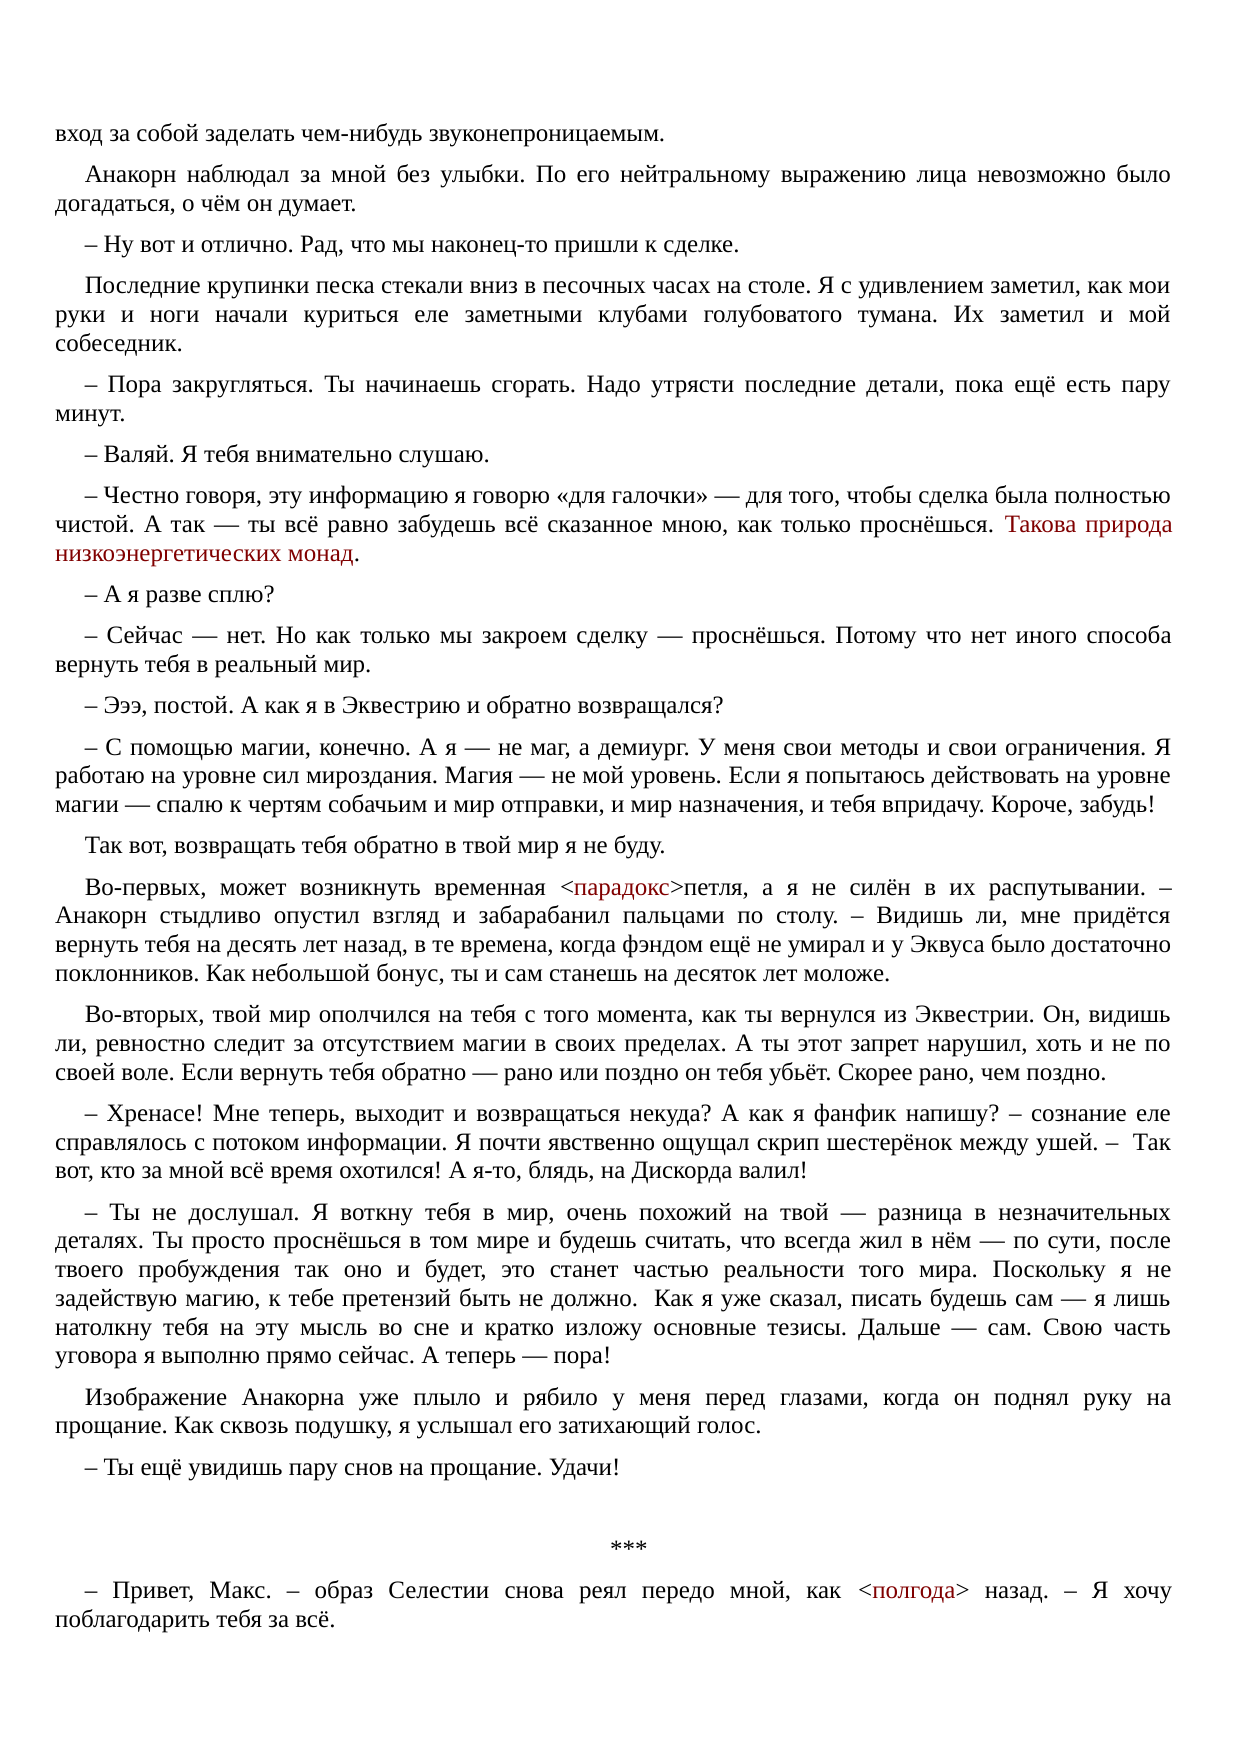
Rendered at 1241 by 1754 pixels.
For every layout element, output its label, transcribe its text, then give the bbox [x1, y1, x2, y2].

text *** [55, 1534, 1172, 1563]
text Анакорн наблюдал за мной без улыбки. По его нейтральному выражению лица невозможно было догадаться, о чём он думает. [55, 159, 1172, 217]
text – Ты не дослушал. Я воткну тебя в мир, очень похожий на твой — разница в незначительных деталях. Ты просто проснёшься в том мире и будешь считать, что всегда жил в нём — по сути, после твоего пробуждения так оно и будет, это станет частью реальности того мира. Поскольку я не задействую магию, к тебе претензий быть не должно. Как я уже сказал, писать будешь сам — я лишь натолкну тебя на эту мысль во сне и кратко изложу основные тезисы. Дальше — сам. Свою часть уговора я выполню прямо сейчас. А теперь — пора! [55, 1197, 1172, 1369]
text – Сейчас — нет. Но как только мы закроем сделку — проснёшься. Потому что нет иного способа вернуть тебя в реальный мир. [55, 621, 1172, 678]
text Изображение Анакорна уже плыло и рябило у меня перед глазами, когда он поднял руку на прощание. Как сквозь подушку, я услышал его затихающий голос. [55, 1382, 1172, 1439]
text Так вот, возвращать тебя обратно в твой мир я не буду. [55, 831, 1172, 859]
text Во-первых, может возникнуть временная <парадокс>петля, а я не силён в их распутывании. – Анакорн стыдливо опустил взгляд и забарабанил пальцами по столу. – Видишь ли, мне придётся вернуть тебя на десять лет назад, в те времена, когда фэндом ещё не умирал и у Эквуса было достаточно поклонников. Как небольшой бонус, ты и сам станешь на десяток лет моложе. [55, 872, 1172, 987]
text – Хренасе! Мне теперь, выходит и возвращаться некуда? А как я фанфик напишу? – сознание еле справлялось с потоком информации. Я почти явственно ощущал скрип шестерёнок между ушей. – Так вот, кто за мной всё время охотился! А я-то, блядь, на Дискорда валил! [55, 1098, 1172, 1184]
text – Эээ, постой. А как я в Эквестрию и обратно возвращался? [55, 691, 1172, 719]
text вход за собой заделать чем-нибудь звуконепроницаемым. [55, 118, 1172, 147]
text Во-вторых, твой мир ополчился на тебя с того момента, как ты вернулся из Эквестрии. Он, видишь ли, ревностно следит за отсутствием магии в своих пределах. А ты этот запрет нарушил, хоть и не по своей воле. Если вернуть тебя обратно — рано или поздно он тебя убьёт. Скорее рано, чем поздно. [55, 999, 1172, 1086]
text – Ну вот и отлично. Рад, что мы наконец-то пришли к сделке. [55, 229, 1172, 258]
text – С помощью магии, конечно. А я — не маг, а демиург. У меня свои методы и свои ограничения. Я работаю на уровне сил мироздания. Магия — не мой уровень. Если я попытаюсь действовать на уровне магии — спалю к чертям собачьим и мир отправки, и мир назначения, и тебя впридачу. Короче, забудь! [55, 732, 1172, 818]
text – Пора закругляться. Ты начинаешь сгорать. Надо утрясти последние детали, пока ещё есть пару минут. [55, 369, 1172, 427]
text – Привет, Макс. – образ Селестии снова реял передо мной, как <полгода> назад. – Я хочу поблагодарить тебя за всё. [55, 1576, 1172, 1633]
text – А я разве сплю? [55, 579, 1172, 608]
text – Ты ещё увидишь пару снов на прощание. Удачи! [55, 1452, 1172, 1481]
text – Валяй. Я тебя внимательно слушаю. [55, 439, 1172, 468]
text Последние крупинки песка стекали вниз в песочных часах на столе. Я с удивлением заметил, как мои руки и ноги начали куриться еле заметными клубами голубоватого тумана. Их заметил и мой собеседник. [55, 271, 1172, 357]
text – Честно говоря, эту информацию я говорю «для галочки» — для того, чтобы сделка была полностью чистой. А так — ты всё равно забудешь всё сказанное мною, как только проснёшься. Такова природа низкоэнергетических монад. [55, 481, 1172, 567]
